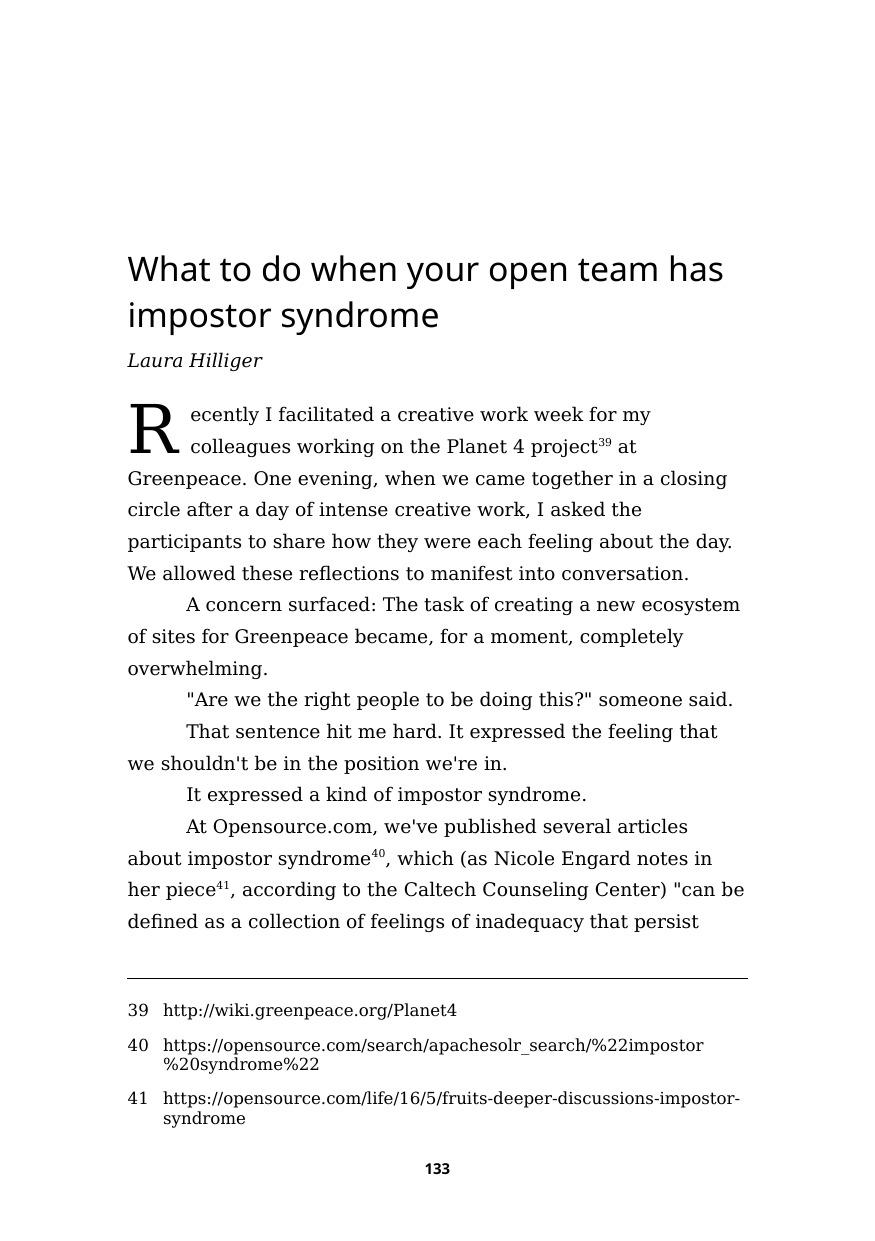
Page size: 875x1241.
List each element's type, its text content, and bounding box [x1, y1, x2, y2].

text http://wiki.greenpeace.org/Planet4 [127, 1001, 747, 1021]
subtitle What to do when your open team has impostor syndrome [127, 246, 747, 338]
text It expressed a kind of impostor syndrome. [127, 784, 747, 806]
text At Opensource.com, we've published several articles about impostor syndrome, which (as Nicole Engard notes in her piece, according to the Caltech Counseling Center) "can be defined as a collection of feelings of inadequacy that persist [127, 816, 747, 933]
text That sentence hit me hard. It expressed the feeling that we shouldn't be in the position we're in. [127, 721, 747, 774]
text A concern surfaced: The task of creating a new ecosystem of sites for Greenpeace became, for a moment, completely overwhelming. [127, 594, 747, 679]
text Recently I facilitated a creative work week for my colleagues working on the Planet 4 project at Greenpeace. One evening, when we came together in a closing circle after a day of intense creative work, I asked the participants to share how they were each feeling about the day. We allowed these reflections to manifest into conversation. [127, 404, 747, 584]
text https://opensource.com/life/16/5/fruits-deeper-discussions-impostor-syndrome [127, 1089, 747, 1128]
text "Are we the right people to be doing this?" someone said. [127, 689, 747, 711]
text Laura Hilliger [127, 350, 747, 372]
text https://opensource.com/search/apachesolr_search/%22impostor%20syndrome%22 [127, 1036, 747, 1074]
